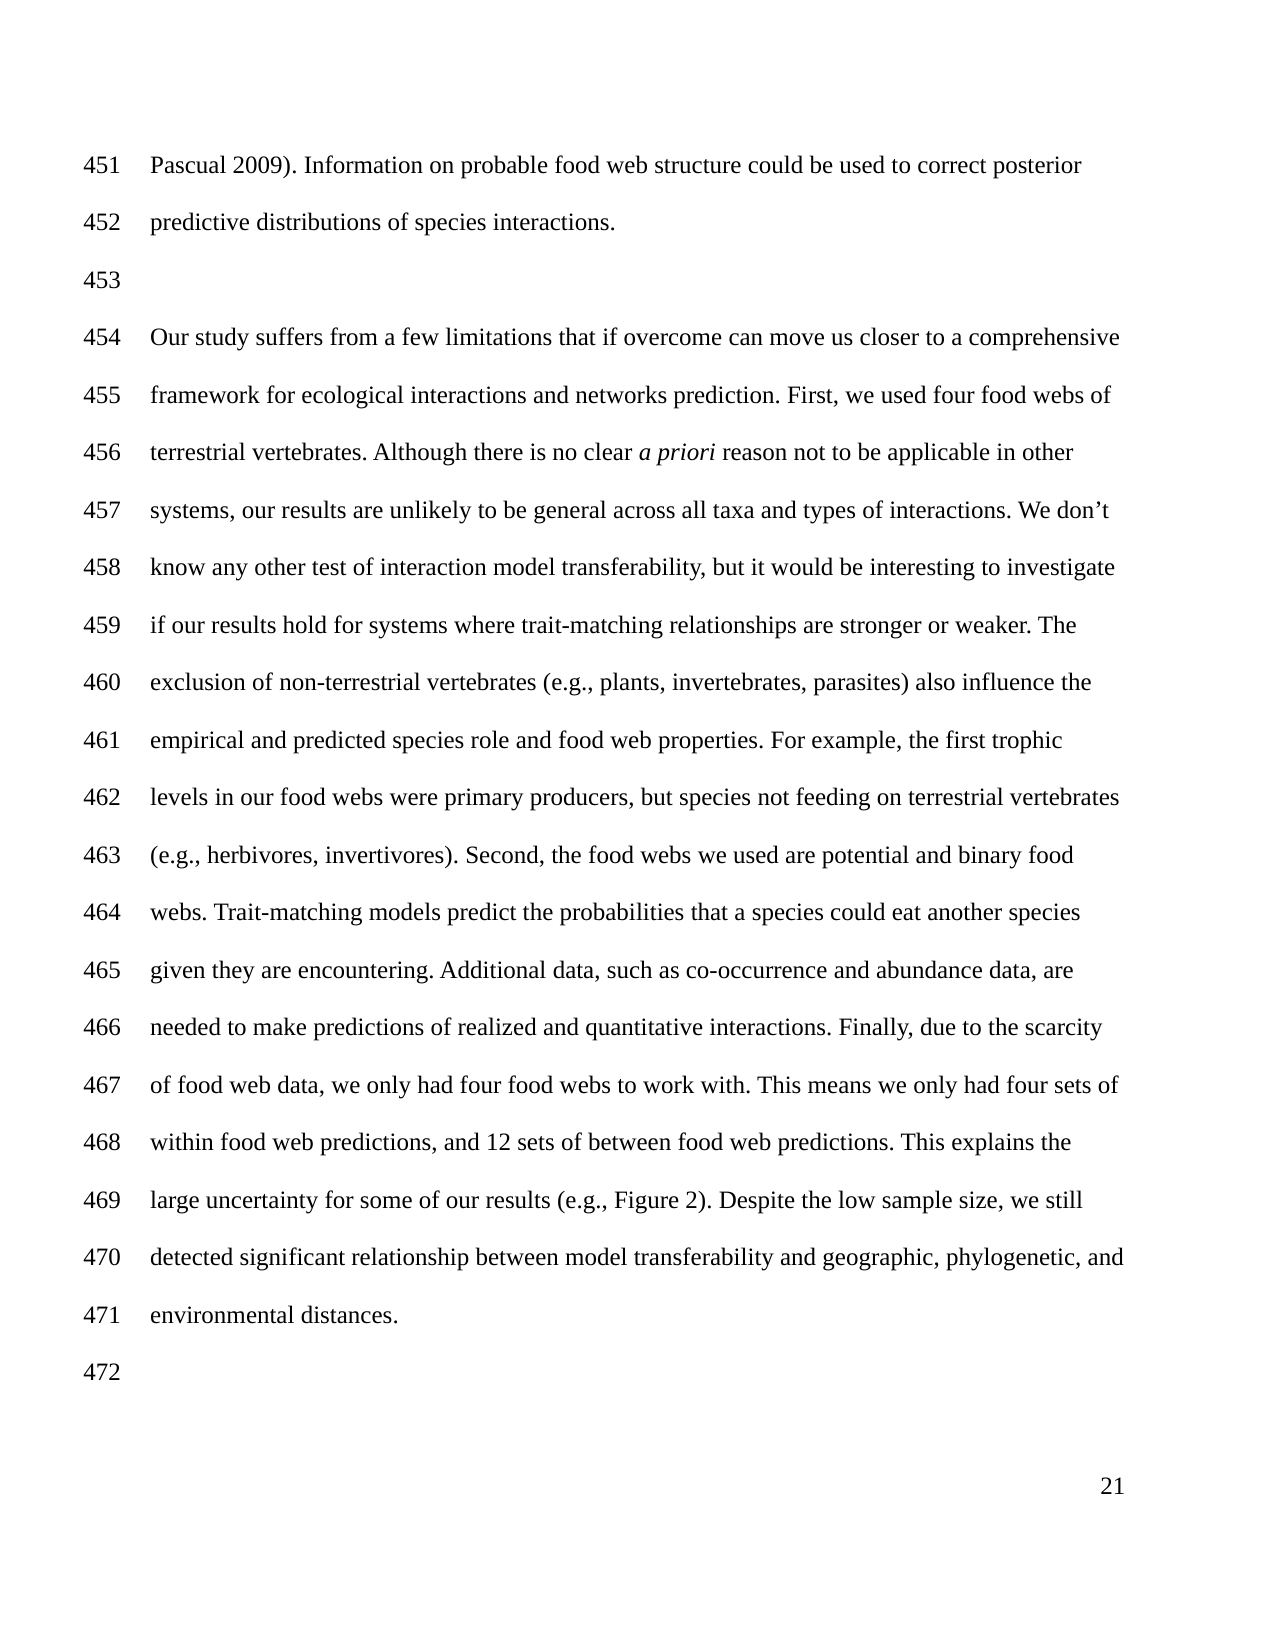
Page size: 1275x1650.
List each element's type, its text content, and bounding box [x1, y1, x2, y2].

text Our study suffers from a few limitations that if overcome can move us closer to a comprehensive framework for ecological interactions and networks prediction. First, we used four food webs of terrestrial vertebrates. Although there is no clear a priori reason not to be applicable in other systems, our results are unlikely to be general across all taxa and types of interactions. We don’t know any other test of interaction model transferability, but it would be interesting to investigate if our results hold for systems where trait-matching relationships are stronger or weaker. The exclusion of non-terrestrial vertebrates (e.g., plants, invertebrates, parasites) also influence the empirical and predicted species role and food web properties. For example, the first trophic levels in our food webs were primary producers, but species not feeding on terrestrial vertebrates (e.g., herbivores, invertivores). Second, the food webs we used are potential and binary food webs. Trait-matching models predict the probabilities that a species could eat another species given they are encountering. Additional data, such as co-occurrence and abundance data, are needed to make predictions of realized and quantitative interactions. Finally, due to the scarcity of food web data, we only had four food webs to work with. This means we only had four sets of within food web predictions, and 12 sets of between food web predictions. This explains the large uncertainty for some of our results (e.g., Figure 2). Despite the low sample size, we still detected significant relationship between model transferability and geographic, phylogenetic, and environmental distances. [150, 322, 1125, 1329]
text Pascual 2009). Information on probable food web structure could be used to correct posterior predictive distributions of species interactions. [150, 150, 1125, 236]
